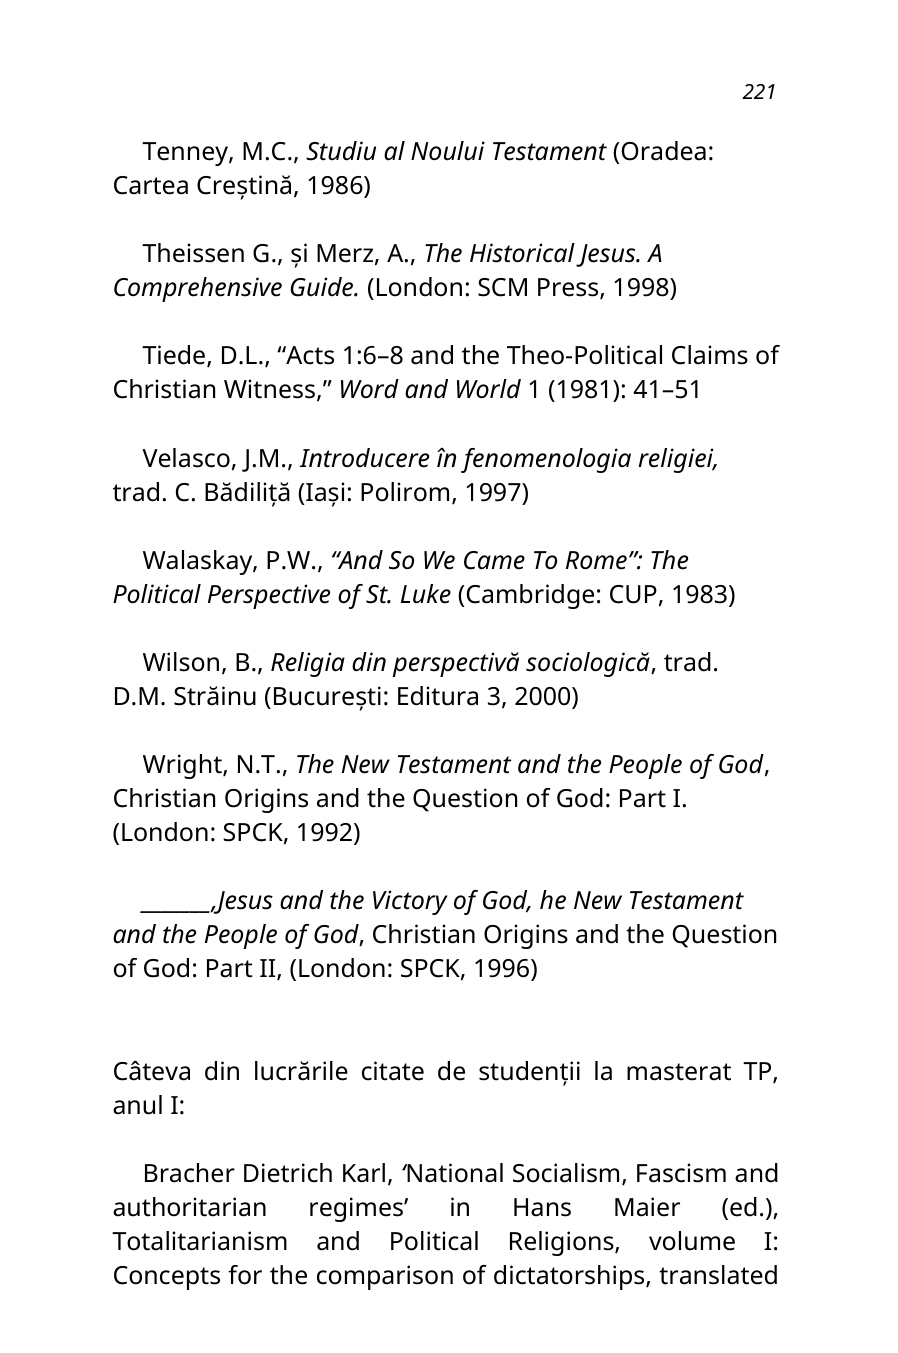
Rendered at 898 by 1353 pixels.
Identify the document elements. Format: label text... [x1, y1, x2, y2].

text Bracher Dietrich Karl, ‘National Socialism, Fascism and authoritarian regimes’ in Hans Maier (ed.), Totalitarianism and Political Religions, volume I: Concepts for the comparison of dictatorships, translated [112, 1156, 779, 1292]
text Câteva din lucrările citate de studenţii la masterat TP, anul I: [112, 1053, 779, 1121]
text Wilson, B., Religia din perspectivă sociologică, trad. D.M. Străinu (Bucureşti: Editura 3, 2000) [112, 644, 779, 713]
text Tiede, D.L., “Acts 1:6–8 and the Theo-Political Claims of Christian Witness,” Word and World 1 (1981): 41–51 [112, 338, 779, 406]
text Velasco, J.M., Introducere în fenomenologia religiei, trad. C. Bădiliţă (Iaşi: Polirom, 1997) [112, 440, 779, 508]
text _______,Jesus and the Victory of God, he New Testament and the People of God, Christian Origins and the Question of God: Part II, (London: SPCK, 1996) [112, 883, 779, 985]
text Theissen G., şi Merz, A., The Historical Jesus. A Comprehensive Guide. (London: SCM Press, 1998) [112, 236, 779, 304]
text Wright, N.T., The New Testament and the People of God, Christian Origins and the Question of God: Part I. (London: SPCK, 1992) [112, 747, 779, 849]
text Tenney, M.C., Studiu al Noului Testament (Oradea: Cartea Creştină, 1986) [112, 134, 779, 202]
text Walaskay, P.W., “And So We Came To Rome”: The Political Perspective of St. Luke (Cambridge: CUP, 1983) [112, 542, 779, 611]
